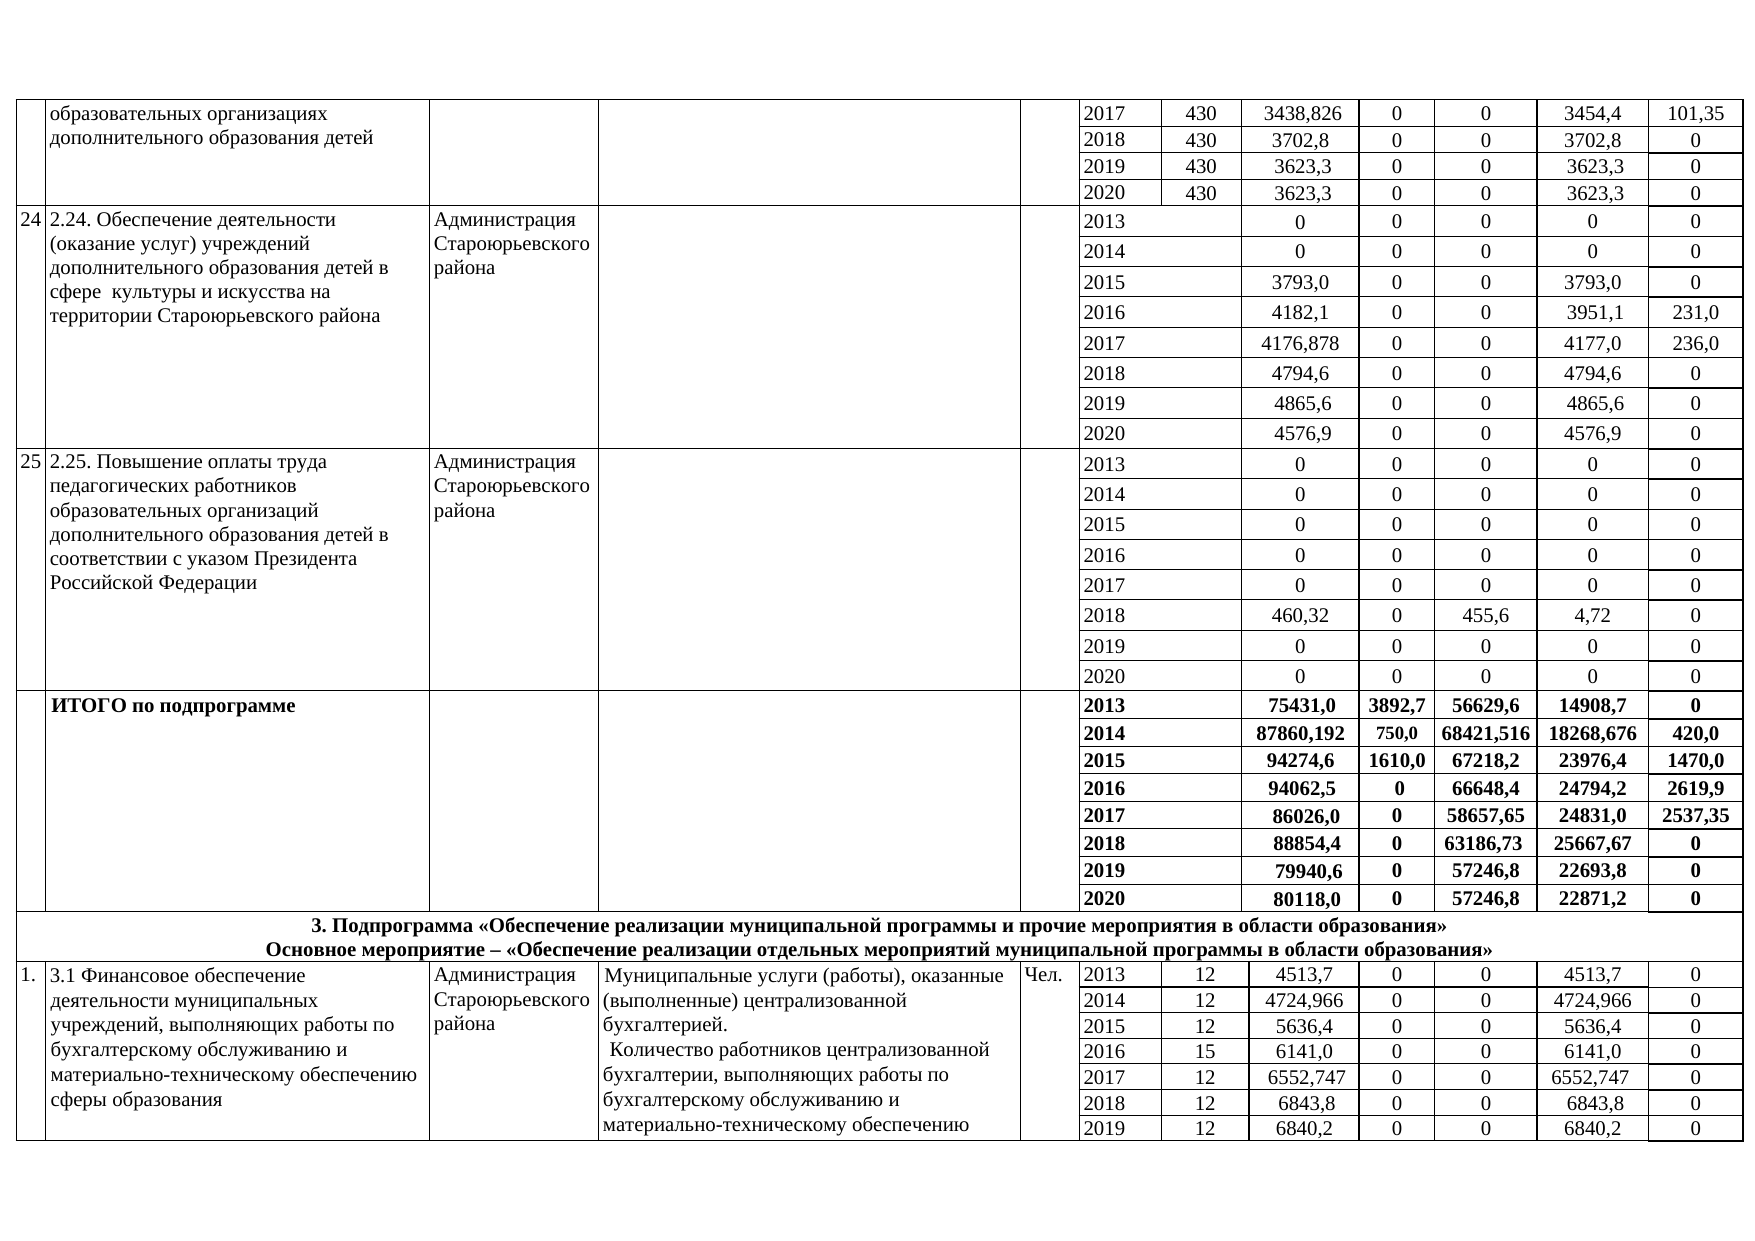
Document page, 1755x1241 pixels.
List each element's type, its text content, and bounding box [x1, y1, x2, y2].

table_cell 0 [1649, 154, 1742, 179]
table_cell [1744, 1063, 1754, 1089]
table_cell 0 [1435, 127, 1536, 152]
table_cell 0 [1360, 237, 1434, 266]
table_cell 0 [1360, 153, 1434, 179]
table_cell 0 [1744, 478, 1754, 508]
table_cell 3793,0 [1538, 267, 1648, 296]
table_cell 0 [1435, 661, 1536, 690]
table_cell 0 [1435, 510, 1536, 539]
table_cell 23976,4 [1538, 747, 1648, 773]
table_cell 75431,0 [1242, 691, 1358, 718]
table_cell [1744, 1038, 1754, 1063]
table_cell 0 [1360, 857, 1434, 883]
table_cell 2.25. Повышение оплаты труда педагогических работников образовательных организаций дополнительного образования детей в соответствии с указом Президента Российской Федерации [46, 449, 429, 690]
table_cell 2016 [1080, 540, 1241, 569]
table_cell 2017 [1080, 802, 1241, 828]
table_cell 6552,747 [1538, 1064, 1648, 1089]
table_cell 0 [1649, 510, 1742, 539]
table_cell 3793,0 [1242, 267, 1358, 296]
table_cell 0 [1649, 692, 1742, 718]
table_cell 0 [1435, 328, 1536, 357]
table_cell [1744, 746, 1754, 773]
table_cell [1744, 884, 1754, 911]
table_cell 0 [1649, 662, 1742, 690]
table_cell 2013 [1080, 449, 1241, 478]
table_cell [599, 691, 1020, 911]
table_cell [430, 691, 598, 911]
table_cell 2014 [1080, 479, 1241, 508]
table_cell 0 [1360, 885, 1434, 911]
table_cell 0 [1360, 297, 1434, 327]
table_cell [599, 206, 1020, 448]
table_cell 2016 [1080, 1039, 1161, 1063]
table_cell 2020 [1080, 419, 1241, 448]
table_cell 2018 [1080, 829, 1241, 856]
table_cell 0 [1360, 802, 1434, 828]
table_cell [430, 100, 598, 205]
table_cell [1744, 801, 1754, 828]
table_cell 0 [1649, 988, 1742, 1012]
table_cell 0 [1360, 328, 1434, 357]
table_cell 0 [1538, 449, 1648, 478]
table_cell 80118,0 [1242, 885, 1358, 911]
table_cell 3623,3 [1538, 153, 1648, 179]
table_cell 0 [1360, 388, 1434, 417]
table_cell 4,72 [1538, 600, 1648, 630]
table_cell 0 [1435, 1116, 1536, 1140]
table_cell 0 [1649, 207, 1742, 236]
table_cell 0 [1744, 569, 1754, 599]
table_cell [1744, 911, 1754, 961]
table_cell Администрация Староюрьевского района [430, 962, 598, 1140]
table_cell [1744, 387, 1754, 417]
table_cell 0 [1242, 631, 1358, 660]
table_cell 0 [1435, 1013, 1536, 1038]
table_cell 0 [1649, 885, 1742, 911]
table_cell 101,35 [1649, 100, 1742, 126]
table_cell [1744, 205, 1754, 236]
table_cell 0 [1242, 540, 1358, 569]
table_cell 6141,0 [1250, 1039, 1358, 1063]
table_cell [1744, 773, 1754, 801]
table_cell 56629,6 [1435, 691, 1536, 718]
table_cell 0 [1360, 1013, 1434, 1038]
table_cell 455,6 [1435, 600, 1536, 630]
table_cell [1744, 1012, 1754, 1038]
table_cell 0 [1435, 267, 1536, 296]
table_cell ИТОГО по подпрограмме [46, 691, 429, 911]
table_cell 0 [1649, 480, 1742, 508]
table_cell 0 [1360, 829, 1434, 856]
table_cell 0 [1360, 570, 1434, 599]
table_cell 88854,4 [1242, 829, 1358, 856]
table_cell [1021, 206, 1079, 448]
table_cell Муниципальные услуги (работы), оказанные (выполненные) централизованной бухгалтерией. Количество работников централизованной бухгалтерии, выполняющих работы по бухгалтерскому обслуживанию и материально-техническому обеспечению [599, 962, 1020, 1140]
table_cell 0 [1435, 388, 1536, 417]
table_cell 0 [1538, 570, 1648, 599]
table_cell 67218,2 [1435, 747, 1536, 773]
table_cell 0 [1360, 127, 1434, 152]
table_cell 2020 [1080, 885, 1241, 911]
table_cell 25 [17, 449, 45, 690]
table_cell 0 [1649, 450, 1742, 478]
table_cell 2015 [1080, 747, 1241, 773]
table_cell 0 [1242, 661, 1358, 690]
table_cell [1744, 99, 1754, 126]
table_cell 0 [1649, 1116, 1742, 1140]
table_cell 0 [1649, 1091, 1742, 1114]
table_cell 3454,4 [1538, 100, 1648, 126]
table_cell [1744, 418, 1754, 448]
table_cell образовательных организациях дополнительного образования детей [46, 100, 429, 205]
table_cell 12 [1162, 1090, 1248, 1114]
table_cell 58657,65 [1435, 802, 1536, 828]
table_cell 3892,7 [1360, 691, 1434, 718]
table_cell 2019 [1080, 388, 1241, 417]
table_cell 0 [1744, 509, 1754, 539]
table_cell 0 [1649, 1065, 1742, 1089]
table_cell [17, 100, 45, 205]
table_cell 4177,0 [1538, 328, 1648, 357]
table_cell 0 [1242, 479, 1358, 508]
table_cell 0 [1649, 268, 1742, 296]
table_cell 0 [1360, 267, 1434, 296]
table_cell 0 [1360, 358, 1434, 387]
table_cell 2017 [1080, 570, 1241, 599]
table_cell 6141,0 [1538, 1039, 1648, 1063]
table_cell 2014 [1080, 237, 1241, 266]
table_cell 0 [1435, 180, 1536, 205]
table_cell 2017 [1080, 328, 1241, 357]
table_cell 2020 [1080, 180, 1161, 205]
table_cell [17, 691, 45, 911]
table_cell 2014 [1080, 719, 1241, 746]
table_cell 1610,0 [1360, 747, 1434, 773]
table_cell Администрация Староюрьевского района [430, 206, 598, 448]
table_cell 0 [1649, 237, 1742, 266]
table_cell [1744, 1115, 1754, 1140]
table_cell 0 [1538, 631, 1648, 660]
table_cell 430 [1162, 153, 1241, 179]
table_cell [1744, 152, 1754, 179]
table_cell 3702,8 [1242, 127, 1358, 152]
table_cell 0 [1360, 600, 1434, 630]
table_cell 4576,9 [1242, 419, 1358, 448]
table_cell 68421,516 [1435, 719, 1536, 746]
table_cell 1470,0 [1649, 747, 1742, 773]
table_cell 2019 [1080, 153, 1161, 179]
table_cell 0 [1538, 661, 1648, 690]
table_cell 0 [1242, 449, 1358, 478]
table_cell 6840,2 [1250, 1116, 1358, 1140]
table_cell 6552,747 [1250, 1064, 1358, 1089]
table_cell 0 [1360, 100, 1434, 126]
table_cell [1744, 986, 1754, 1012]
table_cell 4576,9 [1538, 419, 1648, 448]
table_cell 0 [1360, 1090, 1434, 1114]
table_cell 0 [1360, 661, 1434, 690]
table_cell 2016 [1080, 774, 1241, 801]
table_cell 2018 [1080, 1090, 1161, 1114]
table_cell 18268,676 [1538, 719, 1648, 746]
table_cell 0 [1360, 540, 1434, 569]
table_cell 2019 [1080, 1116, 1161, 1140]
table_cell 66648,4 [1435, 774, 1536, 801]
table_cell 2018 [1080, 358, 1241, 387]
table_cell 0 [1360, 1116, 1434, 1140]
table_cell 0 [1360, 510, 1434, 539]
table_cell 2619,9 [1649, 775, 1742, 801]
table_cell [1744, 856, 1754, 883]
table_cell 0 [1744, 599, 1754, 630]
table_cell 0 [1649, 571, 1742, 599]
table_cell [599, 449, 1020, 690]
table_cell 22693,8 [1538, 857, 1648, 883]
table_cell 22871,2 [1538, 885, 1648, 911]
table_cell 0 [1435, 100, 1536, 126]
table_cell 0 [1538, 479, 1648, 508]
table_cell 4182,1 [1242, 297, 1358, 327]
table_cell 0 [1360, 631, 1434, 660]
table_cell 4865,6 [1242, 388, 1358, 417]
table_cell 79940,6 [1242, 857, 1358, 883]
table_cell 0 [1744, 448, 1754, 478]
table_cell Чел. [1021, 962, 1079, 1140]
table_cell 57246,8 [1435, 857, 1536, 883]
table_cell 3623,3 [1538, 180, 1648, 205]
table_cell 2015 [1080, 1013, 1161, 1038]
table_cell 420,0 [1649, 720, 1742, 746]
table_cell 0 [1649, 830, 1742, 856]
table_cell 0 [1744, 539, 1754, 569]
table_cell 3623,3 [1242, 180, 1358, 205]
table_cell 0 [1435, 1039, 1536, 1063]
table_cell 24 [17, 206, 45, 448]
table_cell 430 [1162, 180, 1241, 205]
table_cell 1. [17, 962, 45, 1140]
table_cell 0 [1360, 180, 1434, 205]
table_cell 0 [1360, 962, 1434, 986]
table_cell [1744, 236, 1754, 266]
table_cell 0 [1435, 540, 1536, 569]
table_cell 12 [1162, 1116, 1248, 1140]
table_cell 12 [1162, 1064, 1248, 1089]
table_cell 0 [1435, 962, 1536, 986]
table_cell 15 [1162, 1039, 1248, 1063]
table_cell 430 [1162, 127, 1241, 152]
table_cell 86026,0 [1242, 802, 1358, 828]
table_cell Администрация Староюрьевского района [430, 449, 598, 690]
table_cell 2014 [1080, 988, 1161, 1012]
table_cell 94274,6 [1242, 747, 1358, 773]
table_cell 3951,1 [1538, 297, 1648, 327]
table_cell 0 [1435, 237, 1536, 266]
table_cell 0 [1649, 858, 1742, 883]
table_cell 4724,966 [1250, 988, 1358, 1012]
table_cell 0 [1649, 1039, 1742, 1063]
table_cell 2015 [1080, 510, 1241, 539]
table_cell 0 [1242, 237, 1358, 266]
table_cell 0 [1435, 570, 1536, 599]
table_cell 0 [1649, 419, 1742, 448]
table_cell 0 [1360, 419, 1434, 448]
table_cell 2.24. Обеспечение деятельности (оказание услуг) учреждений дополнительного образования детей в сфере культуры и искусства на территории Староюрьевского района [46, 206, 429, 448]
table_cell 0 [1360, 988, 1434, 1012]
table_cell 0 [1360, 449, 1434, 478]
table_cell 0 [1360, 774, 1434, 801]
table_cell [1744, 296, 1754, 327]
table_cell 0 [1435, 449, 1536, 478]
table_cell 24794,2 [1538, 774, 1648, 801]
table_cell 2015 [1080, 267, 1241, 296]
table_cell 0 [1435, 419, 1536, 448]
table_cell 57246,8 [1435, 885, 1536, 911]
table_cell 12 [1162, 1013, 1248, 1038]
table_cell 12 [1162, 962, 1248, 986]
table_cell [1744, 1089, 1754, 1114]
table_cell 2019 [1080, 631, 1241, 660]
table_cell [1744, 690, 1754, 718]
table_cell 2537,35 [1649, 802, 1742, 828]
table_cell 2017 [1080, 100, 1161, 126]
table_cell [1744, 327, 1754, 357]
table_cell 2018 [1080, 127, 1161, 152]
table_cell [1744, 179, 1754, 205]
table_cell 4865,6 [1538, 388, 1648, 417]
table_cell 0 [1435, 1064, 1536, 1089]
table_cell 3702,8 [1538, 127, 1648, 152]
table_cell 0 [1649, 127, 1742, 152]
table_cell [1744, 630, 1754, 660]
table_cell 6843,8 [1250, 1090, 1358, 1114]
table_cell 0 [1242, 510, 1358, 539]
table_cell 0 [1538, 510, 1648, 539]
table_cell 0 [1649, 601, 1742, 630]
table_cell 4724,966 [1538, 988, 1648, 1012]
table_cell 0 [1360, 206, 1434, 236]
table_cell 14908,7 [1538, 691, 1648, 718]
table_cell 2013 [1080, 691, 1241, 718]
table_cell [1021, 449, 1079, 690]
table_cell 87860,192 [1242, 719, 1358, 746]
table_cell 231,0 [1649, 298, 1742, 327]
table_cell 0 [1649, 962, 1742, 986]
table_cell 430 [1162, 100, 1241, 126]
table_cell 0 [1435, 1090, 1536, 1114]
table_cell 750,0 [1360, 719, 1434, 746]
table_cell 0 [1435, 297, 1536, 327]
table_cell 2013 [1080, 962, 1161, 986]
table_cell 0 [1649, 358, 1742, 387]
table_cell 0 [1242, 570, 1358, 599]
table_cell 25667,67 [1538, 829, 1648, 856]
table_cell 3.1 Финансовое обеспечение деятельности муниципальных учреждений, выполняющих работы по бухгалтерскому обслуживанию и материально-техническому обеспечению сферы образования [46, 962, 429, 1140]
table_cell 0 [1435, 479, 1536, 508]
table_cell [1021, 691, 1079, 911]
table_cell 3. Подпрограмма «Обеспечение реализации муниципальной программы и прочие мероприятия в области образования» Основное мероприятие – «Обеспечение реализации отдельных мероприятий муниципальной программы в области образования» [17, 912, 1742, 961]
table_cell [1744, 718, 1754, 746]
table_cell 4794,6 [1538, 358, 1648, 387]
table_cell 0 [1360, 479, 1434, 508]
table_cell 0 [1649, 389, 1742, 417]
table_cell 2019 [1080, 857, 1241, 883]
table_cell 6843,8 [1538, 1090, 1648, 1114]
table_cell 4176,878 [1242, 328, 1358, 357]
table_cell 63186,73 [1435, 829, 1536, 856]
table_cell 4513,7 [1250, 962, 1358, 986]
table_cell 5636,4 [1538, 1013, 1648, 1038]
table_cell 2017 [1080, 1064, 1161, 1089]
table_cell [1744, 266, 1754, 296]
table_cell 4513,7 [1538, 962, 1648, 986]
table_cell 5636,4 [1250, 1013, 1358, 1038]
table_cell 2013 [1080, 206, 1241, 236]
table_cell 0 [1538, 206, 1648, 236]
table_cell 3623,3 [1242, 153, 1358, 179]
table_cell 0 [1435, 358, 1536, 387]
table_cell 0 [1360, 1039, 1434, 1063]
table_cell [1021, 100, 1079, 205]
table_cell 24831,0 [1538, 802, 1648, 828]
table_cell 0 [1435, 153, 1536, 179]
table_cell 0 [1649, 180, 1742, 205]
table_cell [1744, 828, 1754, 856]
table_cell 94062,5 [1242, 774, 1358, 801]
table_cell 0 [1649, 631, 1742, 660]
table_cell 2016 [1080, 297, 1241, 327]
table_cell 460,32 [1242, 600, 1358, 630]
table_cell 0 [1242, 206, 1358, 236]
table_cell 6840,2 [1538, 1116, 1648, 1140]
table_cell 4794,6 [1242, 358, 1358, 387]
table_cell 0 [1360, 1064, 1434, 1089]
table_cell 0 [1538, 540, 1648, 569]
table_cell 2020 [1080, 661, 1241, 690]
table_cell 236,0 [1649, 328, 1742, 357]
table_cell 12 [1162, 988, 1248, 1012]
table_cell 0 [1435, 631, 1536, 660]
table_cell [1744, 126, 1754, 152]
table_cell 0 [1649, 540, 1742, 569]
table_cell 3438,826 [1242, 100, 1358, 126]
table_cell 0 [1538, 237, 1648, 266]
table_cell [1744, 660, 1754, 690]
table_cell [1744, 961, 1754, 986]
table_cell 0 [1435, 988, 1536, 1012]
table_cell 2018 [1080, 600, 1241, 630]
table_cell [599, 100, 1020, 205]
table_cell 0 [1435, 206, 1536, 236]
table_cell 0 [1649, 1014, 1742, 1038]
table_cell [1744, 357, 1754, 387]
